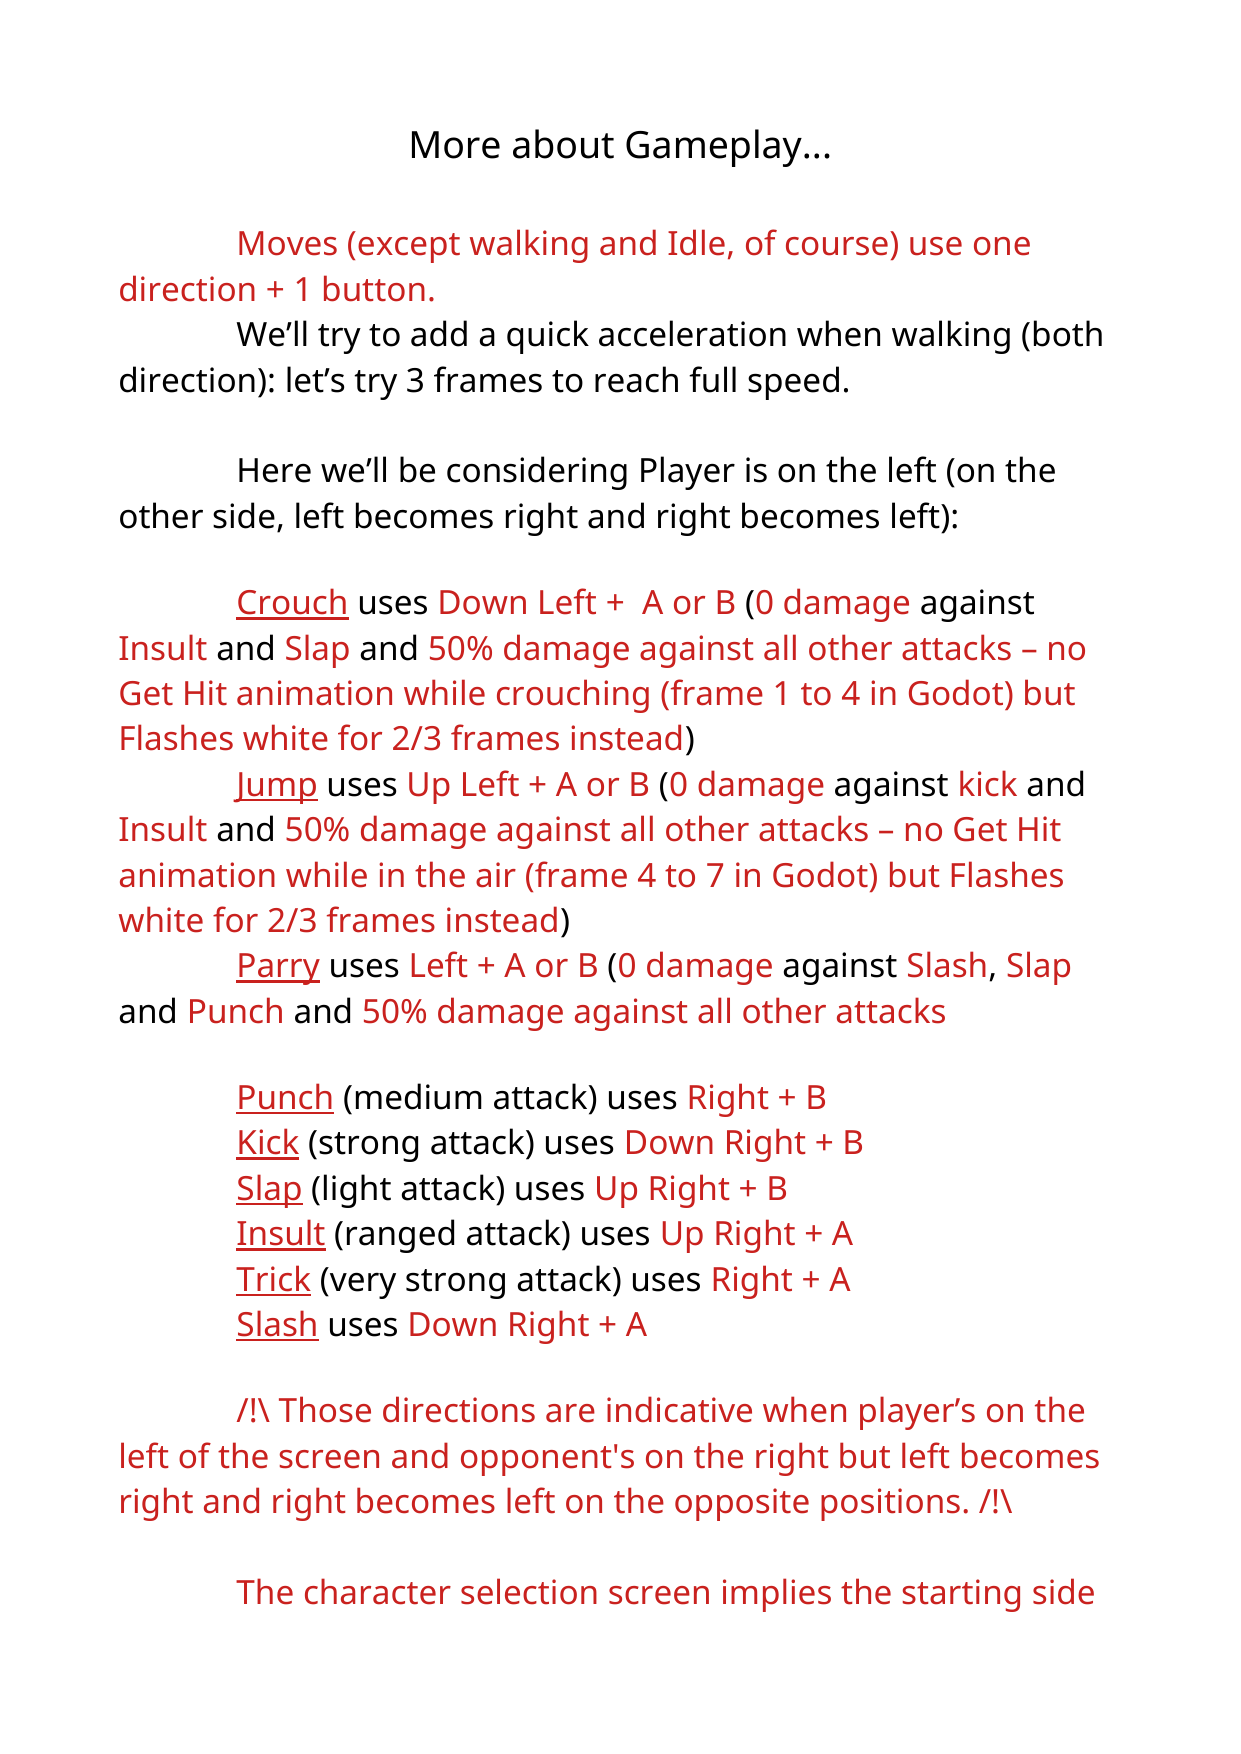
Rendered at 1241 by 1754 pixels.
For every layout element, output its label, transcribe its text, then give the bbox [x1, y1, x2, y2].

text Insult (ranged attack) uses Up Right + A [118, 1210, 1122, 1255]
text Punch (medium attack) uses Right + B [118, 1074, 1122, 1119]
text Trick (very strong attack) uses Right + A [118, 1255, 1122, 1301]
text Jump uses Up Left + A or B (0 damage against kick and Insult and 50% damage against all other attacks – no Get Hit animation while in the air (frame 4 to 7 in Godot) but Flashes white for 2/3 frames instead) [118, 761, 1122, 942]
text We’ll try to add a quick acceleration when walking (both direction): let’s try 3 frames to reach full speed. [118, 311, 1122, 402]
text Moves (except walking and Idle, of course) use one direction + 1 button. [118, 220, 1122, 311]
text The character selection screen implies the starting side [118, 1569, 1122, 1614]
text Slap (light attack) uses Up Right + B [118, 1164, 1122, 1210]
text /!\ Those directions are indicative when player’s on the left of the screen and opponent's on the right but left becomes right and right becomes left on the opposite positions. /!\ [118, 1387, 1122, 1523]
text Slash uses Down Right + A [118, 1301, 1122, 1346]
text Kick (strong attack) uses Down Right + B [118, 1119, 1122, 1164]
text More about Gameplay... [118, 118, 1122, 169]
text Parry uses Left + A or B (0 damage against Slash, Slap and Punch and 50% damage against all other attacks [118, 942, 1122, 1033]
text Here we’ll be considering Player is on the left (on the other side, left becomes right and right becomes left): [118, 447, 1122, 538]
text Crouch uses Down Left + A or B (0 damage against Insult and Slap and 50% damage against all other attacks – no Get Hit animation while crouching (frame 1 to 4 in Godot) but Flashes white for 2/3 frames instead) [118, 579, 1122, 761]
